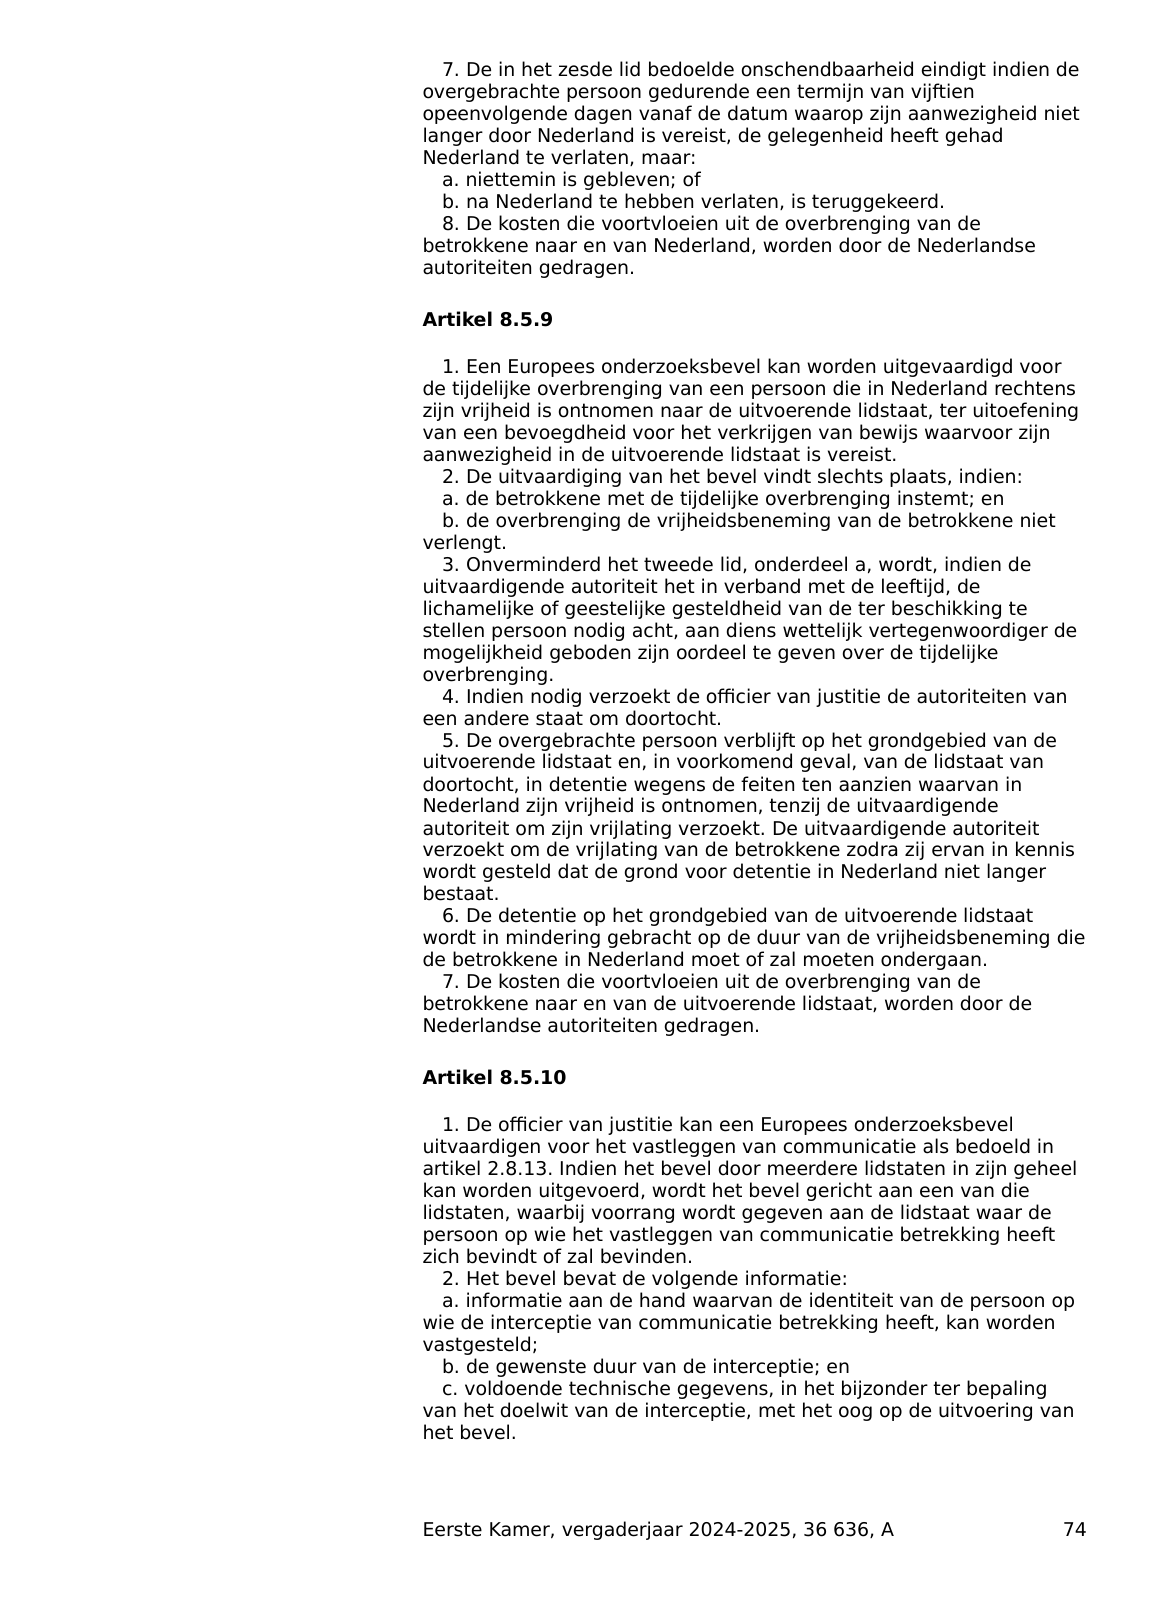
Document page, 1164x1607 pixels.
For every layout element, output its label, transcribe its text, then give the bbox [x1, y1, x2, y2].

text 6. De detentie op het grondgebied van de uitvoerende lidstaat wordt in mindering gebracht op de duur van de vrijheidsbeneming die de betrokkene in Nederland moet of zal moeten ondergaan. [422, 905, 1087, 971]
text a. de betrokkene met de tijdelijke overbrenging instemt; en [422, 488, 1087, 510]
text 8. De kosten die voortvloeien uit de overbrenging van de betrokkene naar en van Nederland, worden door de Nederlandse autoriteiten gedragen. [422, 213, 1087, 279]
text a. niettemin is gebleven; of [422, 169, 1087, 191]
text 7. De in het zesde lid bedoelde onschendbaarheid eindigt indien de overgebrachte persoon gedurende een termijn van vijftien opeenvolgende dagen vanaf de datum waarop zijn aanwezigheid niet langer door Nederland is vereist, de gelegenheid heeft gehad Nederland te verlaten, maar: [422, 59, 1087, 169]
subtitle Artikel 8.5.9 [422, 309, 1087, 331]
text b. de overbrenging de vrijheidsbeneming van de betrokkene niet verlengt. [422, 510, 1087, 554]
text 2. De uitvaardiging van het bevel vindt slechts plaats, indien: [422, 466, 1087, 488]
text c. voldoende technische gegevens, in het bijzonder ter bepaling van het doelwit van de interceptie, met het oog op de uitvoering van het bevel. [422, 1378, 1087, 1444]
text b. de gewenste duur van de interceptie; en [422, 1356, 1087, 1378]
text 7. De kosten die voortvloeien uit de overbrenging van de betrokkene naar en van de uitvoerende lidstaat, worden door de Nederlandse autoriteiten gedragen. [422, 971, 1087, 1037]
text b. na Nederland te hebben verlaten, is teruggekeerd. [422, 191, 1087, 213]
text a. informatie aan de hand waarvan de identiteit van de persoon op wie de interceptie van communicatie betrekking heeft, kan worden vastgesteld; [422, 1290, 1087, 1356]
text 1. De officier van justitie kan een Europees onderzoeksbevel uitvaardigen voor het vastleggen van communicatie als bedoeld in artikel 2.8.13. Indien het bevel door meerdere lidstaten in zijn geheel kan worden uitgevoerd, wordt het bevel gericht aan een van die lidstaten, waarbij voorrang wordt gegeven aan de lidstaat waar de persoon op wie het vastleggen van communicatie betrekking heeft zich bevindt of zal bevinden. [422, 1114, 1087, 1268]
text 4. Indien nodig verzoekt de officier van justitie de autoriteiten van een andere staat om doortocht. [422, 686, 1087, 729]
text 3. Onverminderd het tweede lid, onderdeel a, wordt, indien de uitvaardigende autoriteit het in verband met de leeftijd, de lichamelijke of geestelijke gesteldheid van de ter beschikking te stellen persoon nodig acht, aan diens wettelijk vertegenwoordiger de mogelijkheid geboden zijn oordeel te geven over de tijdelijke overbrenging. [422, 554, 1087, 686]
subtitle Artikel 8.5.10 [422, 1067, 1087, 1089]
text 5. De overgebrachte persoon verblijft op het grondgebied van de uitvoerende lidstaat en, in voorkomend geval, van de lidstaat van doortocht, in detentie wegens de feiten ten aanzien waarvan in Nederland zijn vrijheid is ontnomen, tenzij de uitvaardigende autoriteit om zijn vrijlating verzoekt. De uitvaardigende autoriteit verzoekt om de vrijlating van de betrokkene zodra zij ervan in kennis wordt gesteld dat de grond voor detentie in Nederland niet langer bestaat. [422, 729, 1087, 905]
text 2. Het bevel bevat de volgende informatie: [422, 1268, 1087, 1290]
text 1. Een Europees onderzoeksbevel kan worden uitgevaardigd voor de tijdelijke overbrenging van een persoon die in Nederland rechtens zijn vrijheid is ontnomen naar de uitvoerende lidstaat, ter uitoefening van een bevoegdheid voor het verkrijgen van bewijs waarvoor zijn aanwezigheid in de uitvoerende lidstaat is vereist. [422, 356, 1087, 466]
